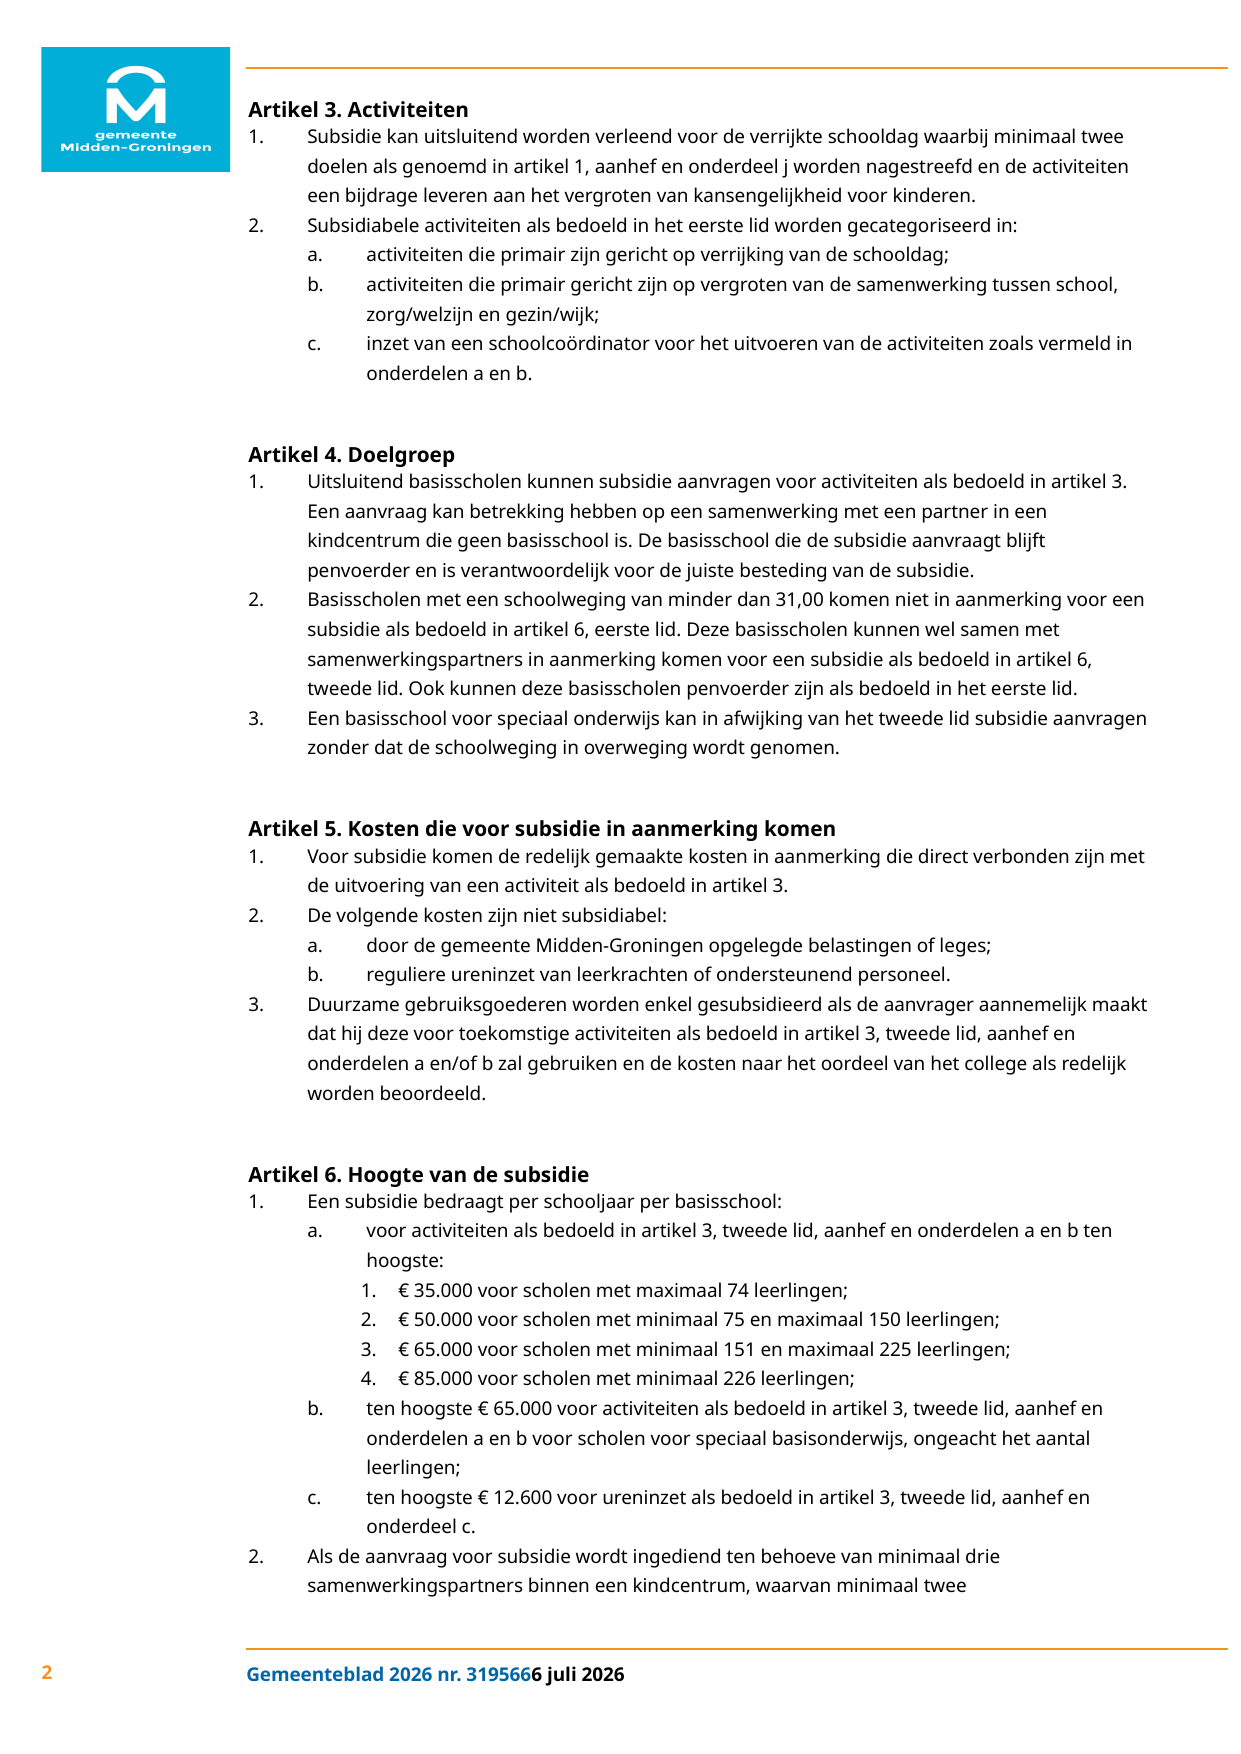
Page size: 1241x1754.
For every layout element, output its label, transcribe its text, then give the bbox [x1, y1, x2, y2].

list activiteiten die primair gericht zijn op vergroten van de samenwerking tussen school, zorg/welzijn en gezin/wijk; [307, 271, 1152, 326]
list Subsidie kan uitsluitend worden verleend voor de verrijkte schooldag waarbij minimaal twee doelen als genoemd in artikel 1, aanhef en onderdeel j worden nagestreefd en de activiteiten een bijdrage leveren aan het vergroten van kansengelijkheid voor kinderen. [248, 123, 1152, 208]
text Artikel 3. Activiteiten [248, 95, 1152, 123]
list Subsidiabele activiteiten als bedoeld in het eerste lid worden gecategoriseerd in: [248, 212, 1152, 238]
list € 35.000 voor scholen met maximaal 74 leerlingen; [361, 1277, 1152, 1303]
list activiteiten die primair zijn gericht op verrijking van de schooldag; [307, 242, 1152, 267]
text Artikel 5. Kosten die voor subsidie in aanmerking komen [248, 814, 1152, 843]
list Een basisschool voor speciaal onderwijs kan in afwijking van het tweede lid subsidie aanvragen zonder dat de schoolweging in overweging wordt genomen. [248, 705, 1152, 760]
list voor activiteiten als bedoeld in artikel 3, tweede lid, aanhef en onderdelen a en b ten hoogste: [307, 1218, 1152, 1273]
list Voor subsidie komen de redelijk gemaakte kosten in aanmerking die direct verbonden zijn met de uitvoering van een activiteit als bedoeld in artikel 3. [248, 843, 1152, 898]
text Artikel 4. Doelgroep [248, 440, 1152, 468]
list Duurzame gebruiksgoederen worden enkel gesubsidieerd als de aanvrager aannemelijk maakt dat hij deze voor toekomstige activiteiten als bedoeld in artikel 3, tweede lid, aanhef en onderdelen a en/of b zal gebruiken en de kosten naar het oordeel van het college als redelijk worden beoordeeld. [248, 991, 1152, 1105]
list € 65.000 voor scholen met minimaal 151 en maximaal 225 leerlingen; [361, 1336, 1152, 1362]
list € 85.000 voor scholen met minimaal 226 leerlingen; [361, 1366, 1152, 1391]
list De volgende kosten zijn niet subsidiabel: [248, 902, 1152, 928]
list door de gemeente Midden-Groningen opgelegde belastingen of leges; [307, 932, 1152, 957]
list reguliere ureninzet van leerkrachten of ondersteunend personeel. [307, 961, 1152, 987]
list inzet van een schoolcoördinator voor het uitvoeren van de activiteiten zoals vermeld in onderdelen a en b. [307, 330, 1152, 386]
list Als de aanvraag voor subsidie wordt ingediend ten behoeve van minimaal drie samenwerkingspartners binnen een kindcentrum, waarvan minimaal twee [248, 1543, 1152, 1598]
picture [184, 146, 190, 153]
list ten hoogste € 65.000 voor activiteiten als bedoeld in artikel 3, tweede lid, aanhef en onderdelen a en b voor scholen voor speciaal basisonderwijs, ongeacht het aantal leerlingen; [307, 1395, 1152, 1480]
list ten hoogste € 12.600 voor ureninzet als bedoeld in artikel 3, tweede lid, aanhef en onderdeel c. [307, 1484, 1152, 1539]
list Een subsidie bedraagt per schooljaar per basisschool: [248, 1188, 1152, 1214]
text Artikel 6. Hoogte van de subsidie [248, 1160, 1152, 1188]
list Uitsluitend basisscholen kunnen subsidie aanvragen voor activiteiten als bedoeld in artikel 3. Een aanvraag kan betrekking hebben op een samenwerking met een partner in een kindcentrum die geen basisschool is. De basisschool die de subsidie aanvraagt blijft penvoerder en is verantwoordelijk voor de juiste besteding van de subsidie. [248, 468, 1152, 583]
picture [107, 89, 165, 122]
picture [108, 66, 164, 82]
list Basisscholen met een schoolweging van minder dan 31,00 komen niet in aanmerking voor een subsidie als bedoeld in artikel 6, eerste lid. Deze basisscholen kunnen wel samen met samenwerkingspartners in aanmerking komen voor een subsidie als bedoeld in artikel 6, tweede lid. Ook kunnen deze basisscholen penvoerder zijn als bedoeld in het eerste lid. [248, 587, 1152, 701]
list € 50.000 voor scholen met minimaal 75 en maximaal 150 leerlingen; [361, 1306, 1152, 1332]
